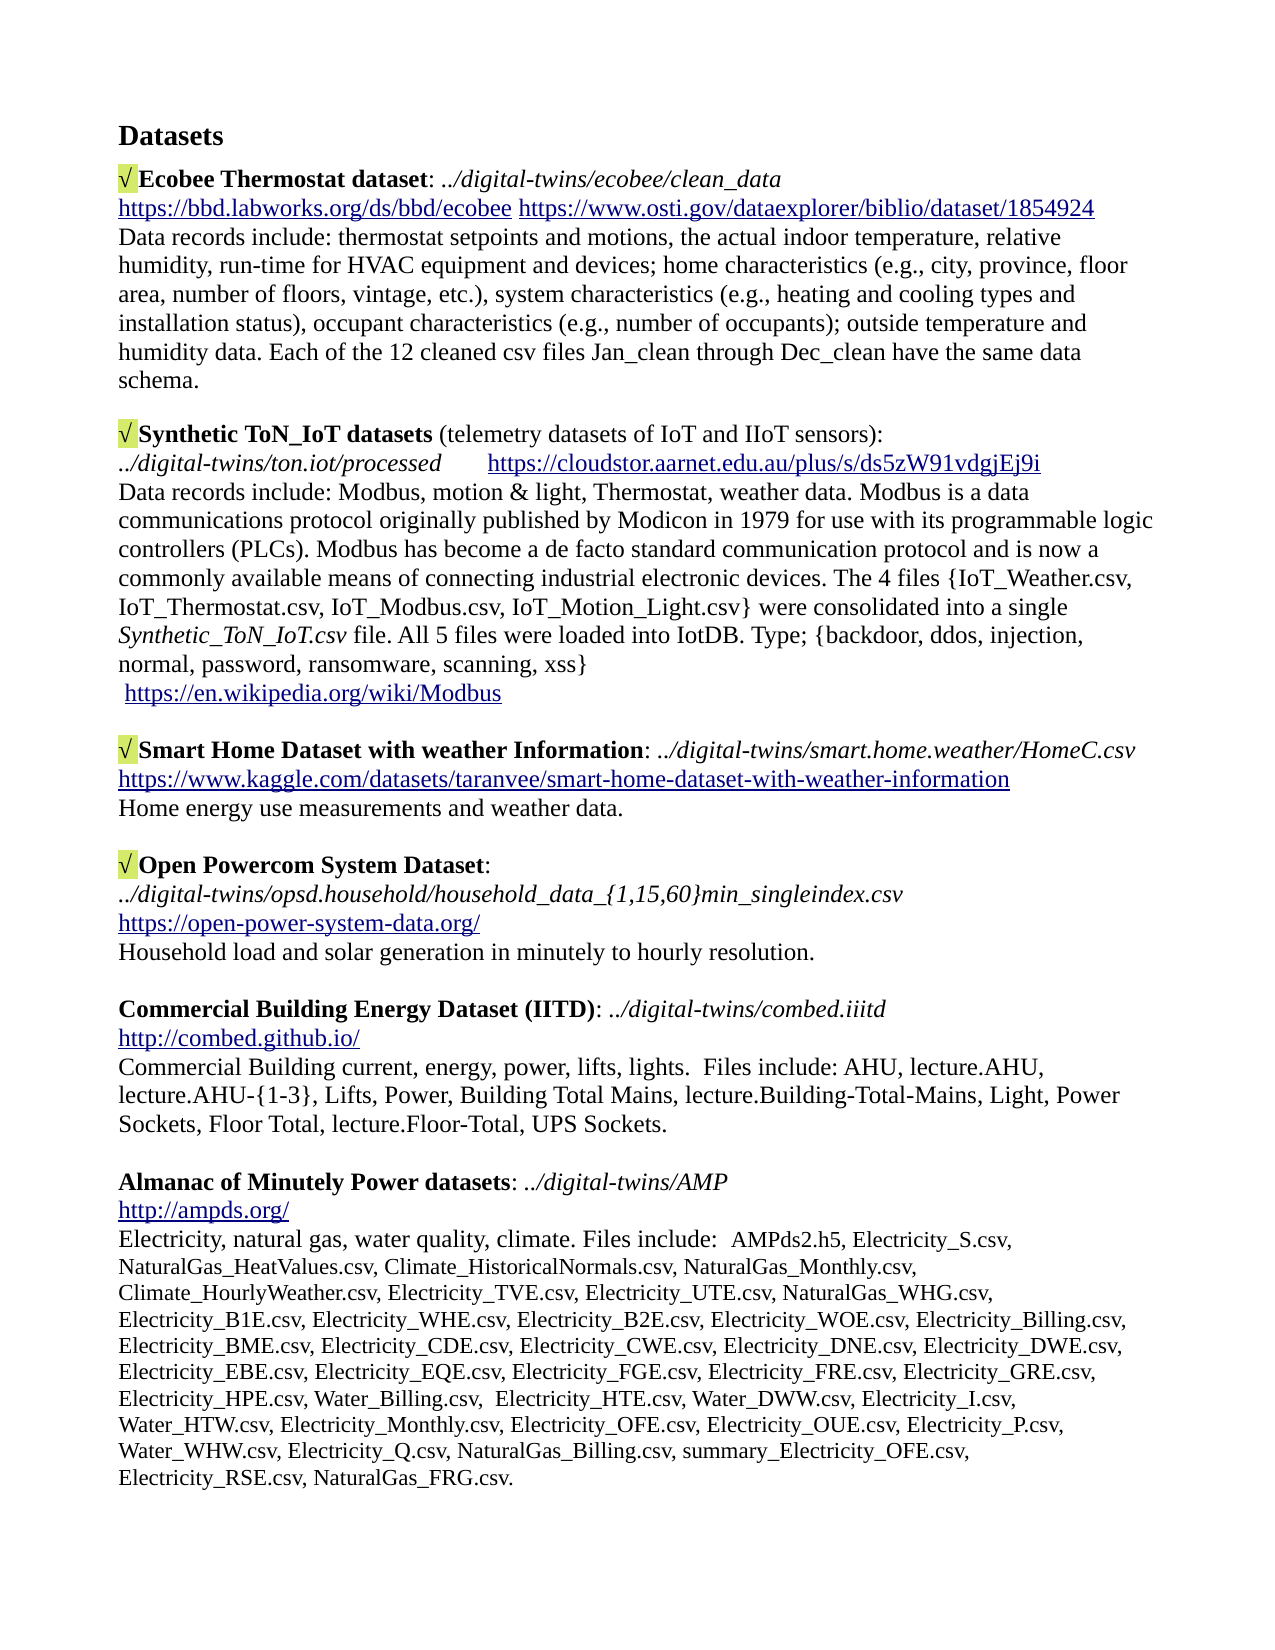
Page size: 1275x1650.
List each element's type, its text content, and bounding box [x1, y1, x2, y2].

subtitle Datasets [118, 118, 1157, 152]
text http://ampds.org/ [118, 1195, 1157, 1224]
text https://open-power-system-data.org/ [118, 908, 1157, 937]
text √ Ecobee Thermostat dataset: ../digital-twins/ecobee/clean_data [118, 164, 1157, 193]
text Commercial Building Energy Dataset (IITD): ../digital-twins/combed.iiitd [118, 994, 1157, 1023]
text Data records include: Modbus, motion & light, Thermostat, weather data. Modbus is a data communications protocol originally published by Modicon in 1979 for use with its programmable logic controllers (PLCs). Modbus has become a de facto standard communication protocol and is now a commonly available means of connecting industrial electronic devices. The 4 files {IoT_Weather.csv, IoT_Thermostat.csv, IoT_Modbus.csv, IoT_Motion_Light.csv} were consolidated into a single Synthetic_ToN_IoT.csv file. All 5 files were loaded into IotDB. Type; {backdoor, ddos, injection, normal, password, ransomware, scanning, xss} [118, 477, 1157, 678]
text Home energy use measurements and weather data. [118, 793, 1157, 822]
text √ Synthetic ToN_IoT datasets (telemetry datasets of IoT and IIoT sensors): ../digital-twins/ton.iot/processed https://cloudstor.aarnet.edu.au/plus/s/ds5zW91vdgjEj9i [118, 419, 1157, 477]
text https://bbd.labworks.org/ds/bbd/ecobee https://www.osti.gov/dataexplorer/biblio/dataset/1854924 [118, 193, 1157, 222]
text Almanac of Minutely Power datasets: ../digital-twins/AMP [118, 1167, 1157, 1195]
text Electricity, natural gas, water quality, climate. Files include: AMPds2.h5, Electricity_S.csv, NaturalGas_HeatValues.csv, Climate_HistoricalNormals.csv, NaturalGas_Monthly.csv, Climate_HourlyWeather.csv, Electricity_TVE.csv, Electricity_UTE.csv, NaturalGas_WHG.csv, Electricity_B1E.csv, Electricity_WHE.csv, Electricity_B2E.csv, Electricity_WOE.csv, Electricity_Billing.csv, Electricity_BME.csv, Electricity_CDE.csv, Electricity_CWE.csv, Electricity_DNE.csv, Electricity_DWE.csv, Electricity_EBE.csv, Electricity_EQE.csv, Electricity_FGE.csv, Electricity_FRE.csv, Electricity_GRE.csv, Electricity_HPE.csv, Water_Billing.csv, Electricity_HTE.csv, Water_DWW.csv, Electricity_I.csv, Water_HTW.csv, Electricity_Monthly.csv, Electricity_OFE.csv, Electricity_OUE.csv, Electricity_P.csv, Water_WHW.csv, Electricity_Q.csv, NaturalGas_Billing.csv, summary_Electricity_OFE.csv, Electricity_RSE.csv, NaturalGas_FRG.csv. [118, 1224, 1157, 1490]
text Household load and solar generation in minutely to hourly resolution. [118, 937, 1157, 965]
text √ Smart Home Dataset with weather Information: ../digital-twins/smart.home.weather/HomeC.csv [118, 735, 1157, 764]
text https://en.wikipedia.org/wiki/Modbus [118, 678, 1157, 707]
text Data records include: thermostat setpoints and motions, the actual indoor temperature, relative humidity, run-time for HVAC equipment and devices; home characteristics (e.g., city, province, floor area, number of floors, vintage, etc.), system characteristics (e.g., heating and cooling types and installation status), occupant characteristics (e.g., number of occupants); outside temperature and humidity data. Each of the 12 cleaned csv files Jan_clean through Dec_clean have the same data schema. [118, 222, 1157, 394]
text √ Open Powercom System Dataset: ../digital-twins/opsd.household/household_data_{1,15,60}min_singleindex.csv [118, 850, 1157, 908]
text Commercial Building current, energy, power, lifts, lights. Files include: AHU, lecture.AHU, lecture.AHU-{1-3}, Lifts, Power, Building Total Mains, lecture.Building-Total-Mains, Light, Power Sockets, Floor Total, lecture.Floor-Total, UPS Sockets. [118, 1052, 1157, 1138]
text https://www.kaggle.com/datasets/taranvee/smart-home-dataset-with-weather-information [118, 764, 1157, 793]
text http://combed.github.io/ [118, 1023, 1157, 1052]
